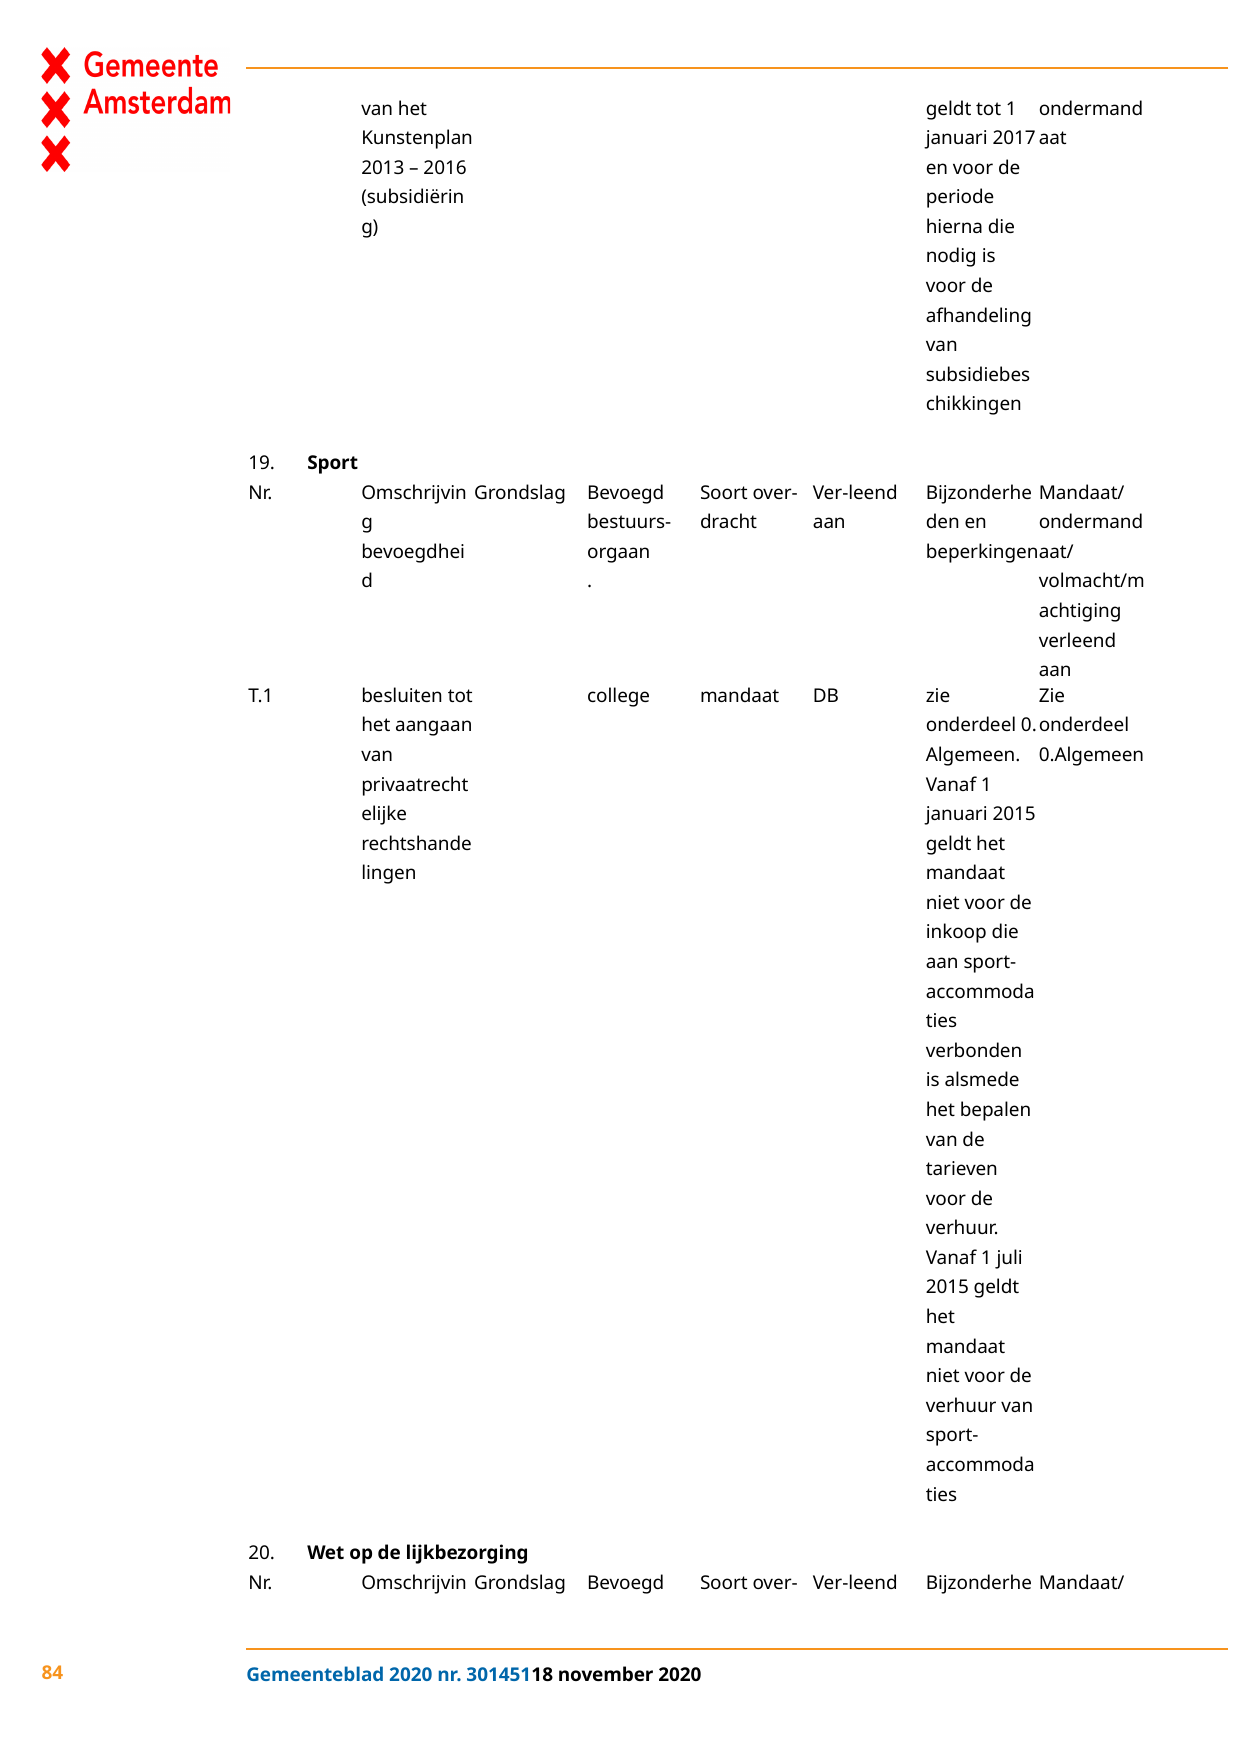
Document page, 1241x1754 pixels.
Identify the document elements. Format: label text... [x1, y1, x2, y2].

table_header Bijzonderhe [926, 1569, 1038, 1595]
table_cell [474, 682, 587, 1507]
table_cell geldt tot 1 januari 2017 en voor de periode hierna die nodig is voor de afhandeling van subsidiebeschikkingen [926, 95, 1038, 416]
table_header Soort over-dracht [700, 479, 813, 682]
table_header Bijzonderheden en beperkingen [926, 479, 1038, 682]
table_header Ver-leend [813, 1569, 926, 1595]
table_cell mandaat [700, 682, 813, 1507]
table_header Omschrijving bevoegdheid [361, 479, 474, 682]
table_header Ver-leend aan [813, 479, 926, 682]
table_header Mandaat/ [1039, 1569, 1152, 1595]
table_cell DB [813, 682, 926, 1507]
table_cell [248, 95, 361, 416]
table_header Omschrijvin [361, 1569, 474, 1595]
table_cell [813, 95, 926, 416]
table_cell [587, 95, 700, 416]
table_header Grondslag [474, 1569, 587, 1595]
table_header Bevoegd bestuurs-orgaan . [587, 479, 700, 682]
table_cell van het Kunstenplan 2013 – 2016 (subsidiëring) [361, 95, 474, 416]
table_cell college [587, 682, 700, 1507]
table_cell T.1 [248, 682, 361, 1507]
table_cell besluiten tot het aangaan van privaatrechtelijke rechtshandelingen [361, 682, 474, 1507]
picture [41, 47, 231, 172]
table_header Soort over- [700, 1569, 813, 1595]
table_cell [700, 95, 813, 416]
table_header Grondslag [474, 479, 587, 682]
table_cell [474, 95, 587, 416]
table_cell zie onderdeel 0. Algemeen. Vanaf 1 januari 2015 geldt het mandaat niet voor de inkoop die aan sport-accommodaties verbonden is alsmede het bepalen van de tarieven voor de verhuur. Vanaf 1 juli 2015 geldt het mandaat niet voor de verhuur van sport-accommodaties [926, 682, 1038, 1507]
table_header Nr. [248, 1569, 361, 1595]
table_cell Zie onderdeel 0.Algemeen [1039, 682, 1152, 1507]
table_cell ondermandaat [1039, 95, 1152, 416]
table_header Bevoegd [587, 1569, 700, 1595]
table_header Mandaat/ondermandaat/ volmacht/machtiging verleend aan [1039, 479, 1152, 682]
list Wet op de lijkbezorging [248, 1539, 1152, 1565]
table_header Nr. [248, 479, 361, 682]
list Sport [248, 449, 1152, 475]
